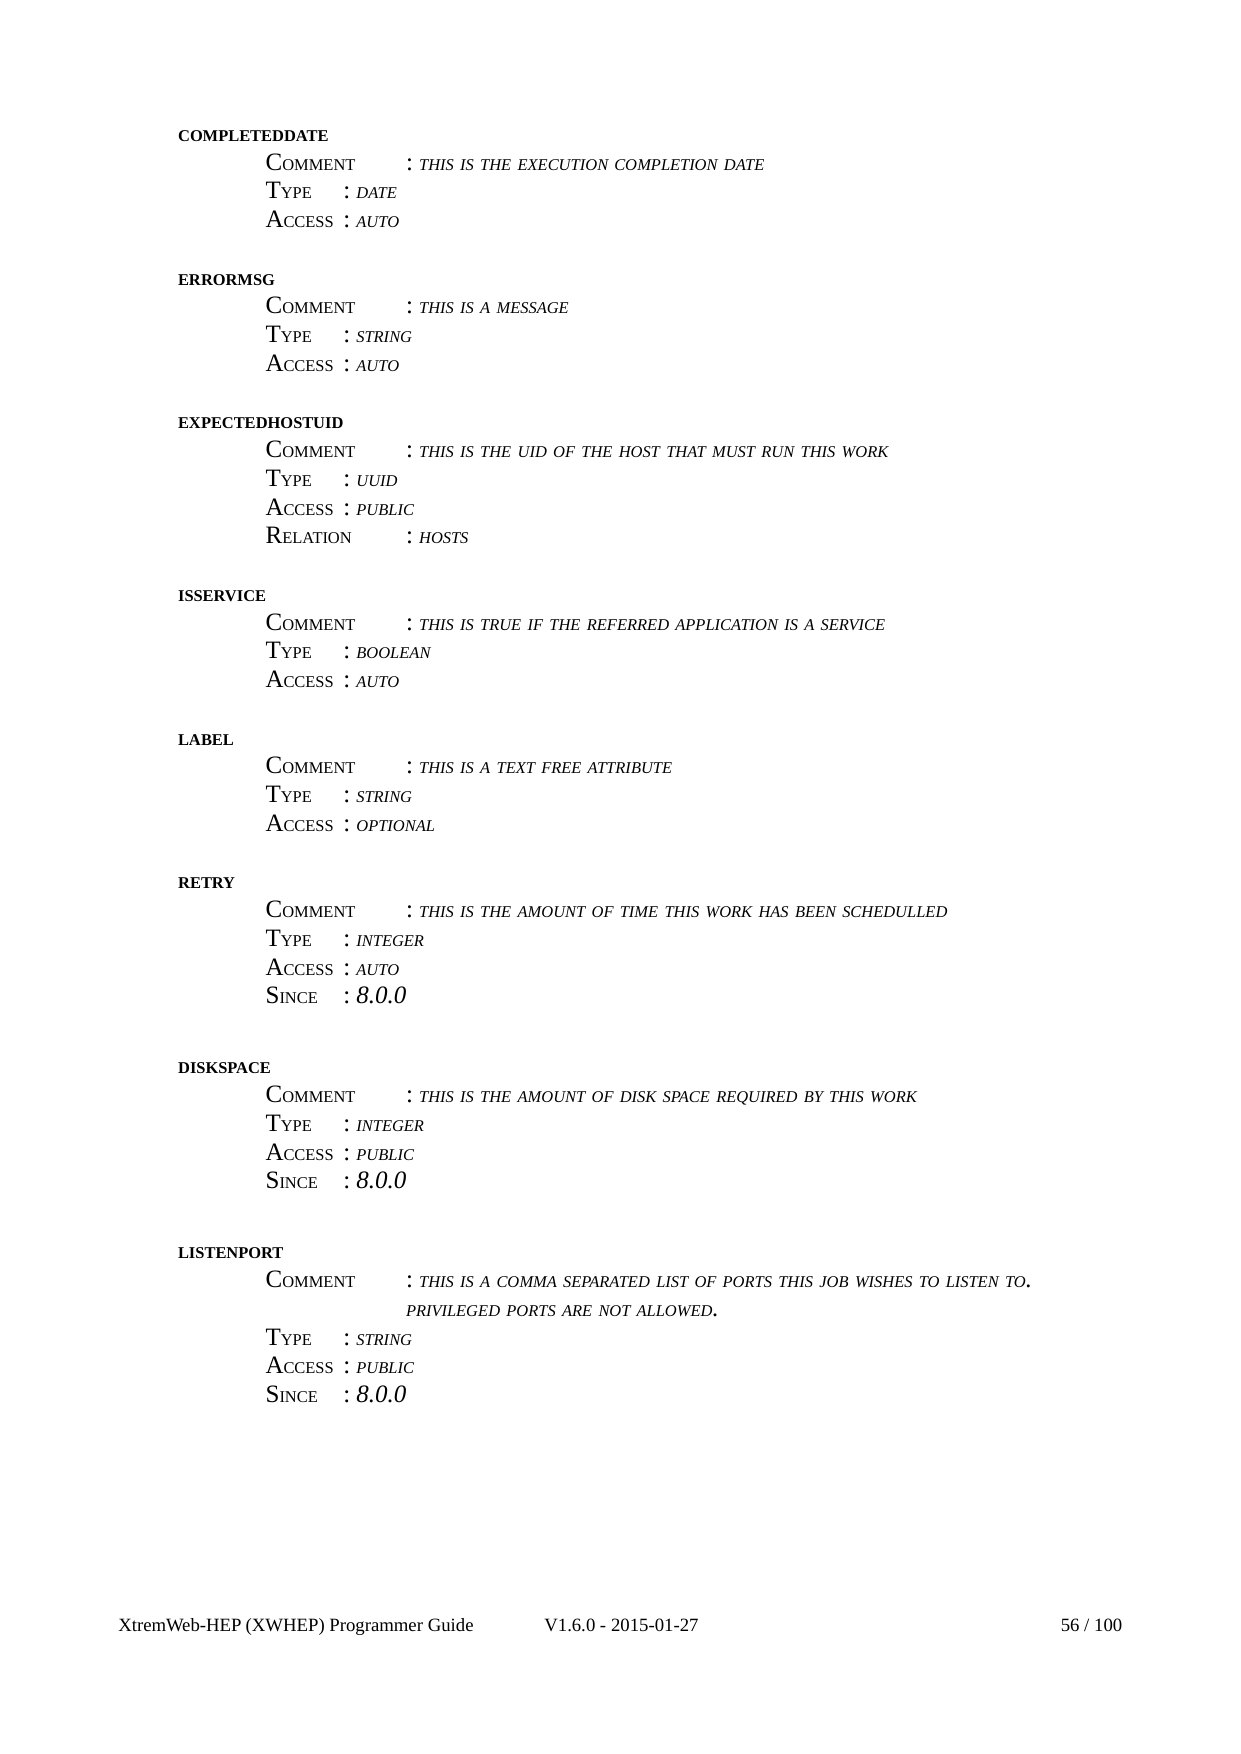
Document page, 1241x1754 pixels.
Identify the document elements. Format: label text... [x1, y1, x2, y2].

text Access : auto [265, 204, 1122, 233]
text Access : optional [265, 808, 1122, 837]
text Access : auto [265, 952, 1122, 981]
text Comment : this is the execution completion date [265, 147, 1122, 176]
text Type : integer [265, 1108, 1122, 1137]
text Type : string [265, 319, 1122, 348]
text Access : public [265, 1137, 1122, 1166]
text Type : integer [265, 923, 1122, 952]
text expectedhostuid [178, 406, 1122, 434]
text completeddate [178, 118, 1122, 147]
text diskspace [178, 1051, 1122, 1079]
text Access : auto [265, 664, 1122, 693]
text Comment : this is the amount of time this work has been schedulled [265, 894, 1122, 923]
text Comment : this is a comma separated list of ports this job wishes to listen to. privileged ports are not allowed. [265, 1264, 1122, 1322]
text Access : auto [265, 348, 1122, 377]
text Comment : this is a message [265, 291, 1122, 319]
text retry [178, 866, 1122, 894]
text Since : 8.0.0 [265, 981, 1122, 1009]
text Since : 8.0.0 [265, 1379, 1122, 1408]
text Type : string [265, 779, 1122, 808]
text Type : string [265, 1322, 1122, 1351]
text Access : public [265, 492, 1122, 521]
text Type : date [265, 176, 1122, 204]
text Comment : this is true if the referred application is a service [265, 607, 1122, 636]
text Type : boolean [265, 636, 1122, 664]
text listenport [178, 1236, 1122, 1264]
text label [178, 722, 1122, 751]
text Comment : this is the uid of the host that must run this work [265, 434, 1122, 463]
text Access : public [265, 1351, 1122, 1379]
text Since : 8.0.0 [265, 1166, 1122, 1194]
text Comment : this is the amount of disk space required by this work [265, 1079, 1122, 1108]
text Relation : hosts [265, 521, 1122, 549]
text Type : uuid [265, 463, 1122, 492]
text Comment : this is a text free attribute [265, 751, 1122, 779]
text errormsg [178, 262, 1122, 291]
text isservice [178, 578, 1122, 607]
